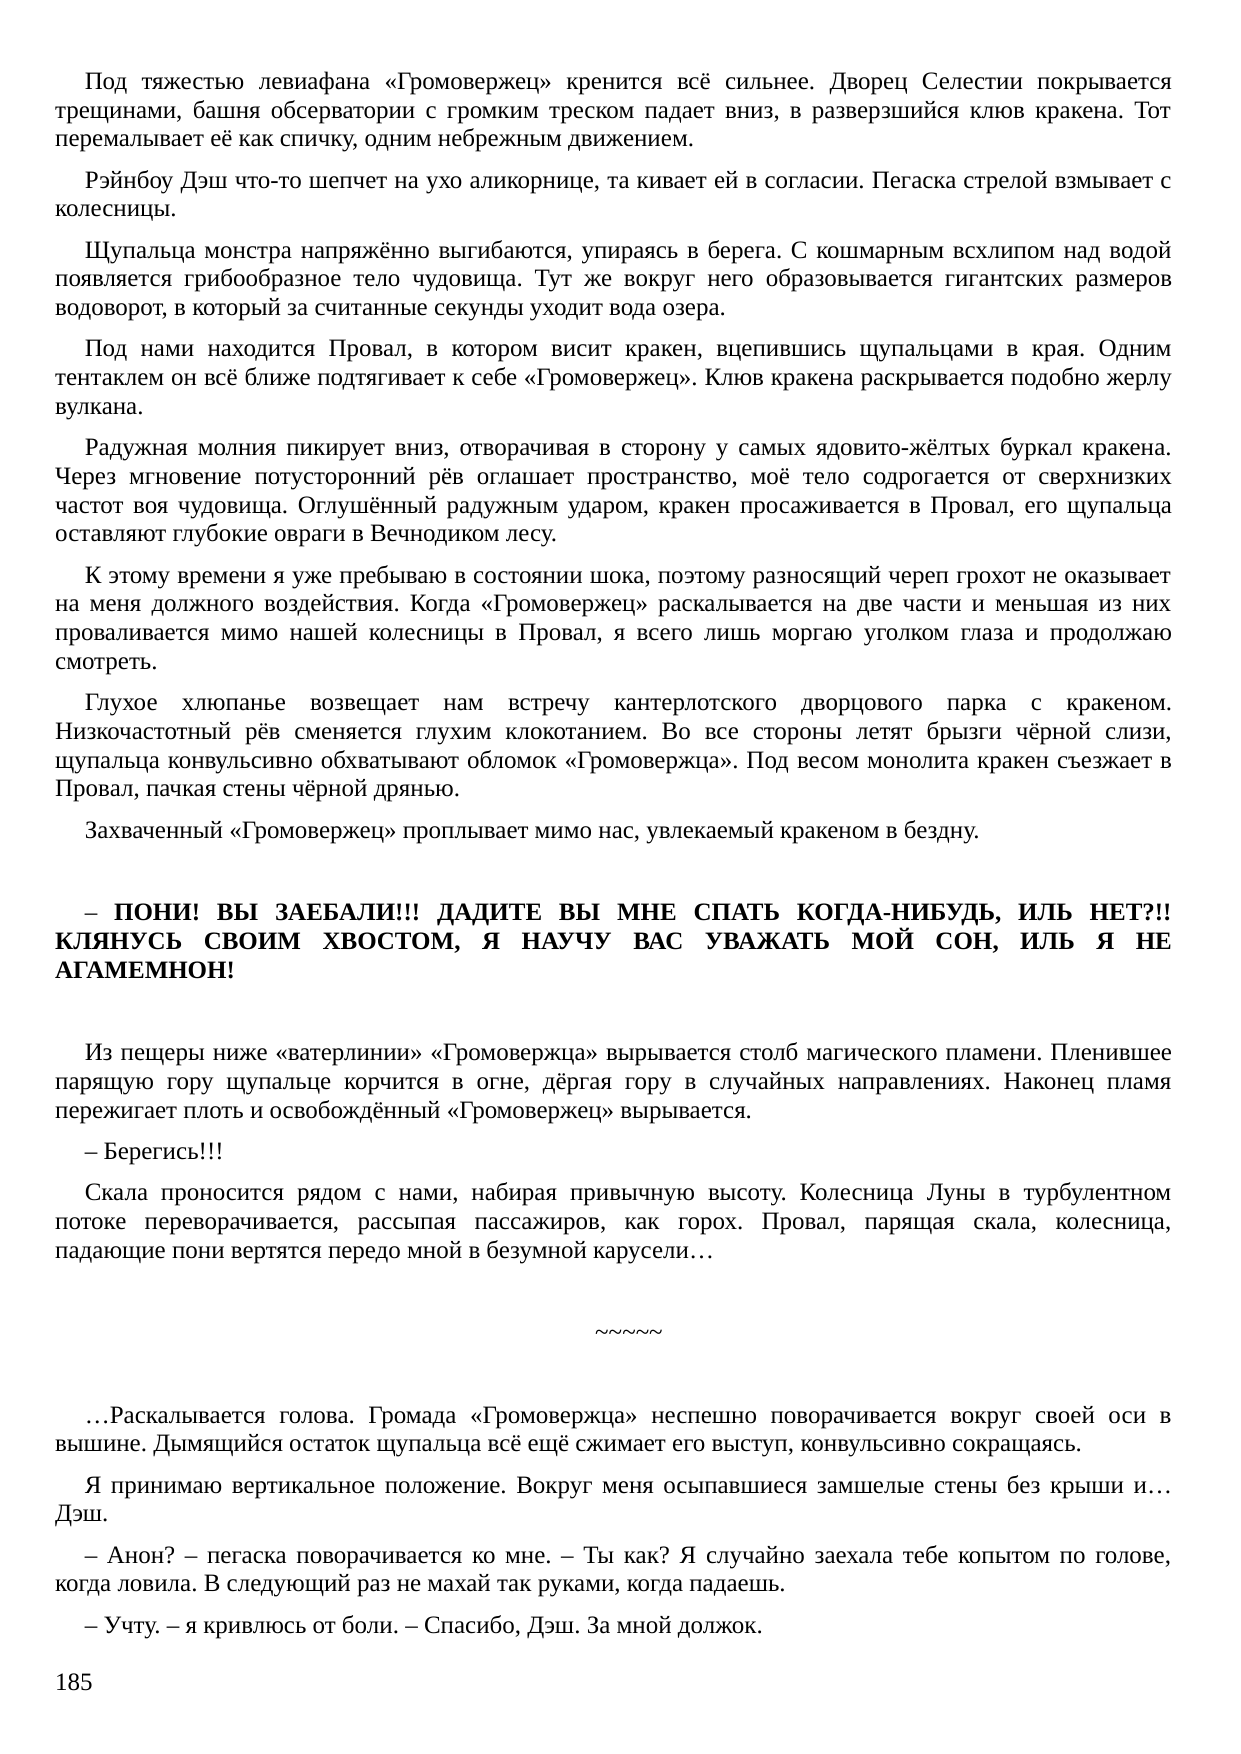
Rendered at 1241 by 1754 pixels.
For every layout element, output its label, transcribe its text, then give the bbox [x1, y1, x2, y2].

text Под тяжестью левиафана «Громовержец» кренится всё сильнее. Дворец Селестии покрывается трещинами, башня обсерватории с громким треском падает вниз, в разверзшийся клюв кракена. Тот перемалывает её как спичку, одним небрежным движением. [55, 66, 1173, 152]
text Я принимаю вертикальное положение. Вокруг меня осыпавшиеся замшелые стены без крыши и… Дэш. [55, 1470, 1173, 1527]
text Щупальца монстра напряжённо выгибаются, упираясь в берега. С кошмарным всхлипом над водой появляется грибообразное тело чудовища. Тут же вокруг него образовывается гигантских размеров водоворот, в который за считанные секунды уходит вода озера. [55, 235, 1173, 321]
text – Анон? – пегаска поворачивается ко мне. – Ты как? Я случайно заехала тебе копытом по голове, когда ловила. В следующий раз не махай так руками, когда падаешь. [55, 1540, 1173, 1597]
text Радужная молния пикирует вниз, отворачивая в сторону у самых ядовито-жёлтых буркал кракена. Через мгновение потусторонний рёв оглашает пространство, моё тело содрогается от сверхнизких частот воя чудовища. Оглушённый радужным ударом, кракен просаживается в Провал, его щупальца оставляют глубокие овраги в Вечнодиком лесу. [55, 432, 1173, 547]
text …Раскалывается голова. Громада «Громовержца» неспешно поворачивается вокруг своей оси в вышине. Дымящийся остаток щупальца всё ещё сжимает его выступ, конвульсивно сокращаясь. [55, 1400, 1173, 1457]
text Из пещеры ниже «ватерлинии» «Громовержца» вырывается столб магического пламени. Пленившее парящую гору щупальце корчится в огне, дёргая гору в случайных направлениях. Наконец пламя пережигает плоть и освобождённый «Громовержец» вырывается. [55, 1037, 1173, 1123]
text Захваченный «Громовержец» проплывает мимо нас, увлекаемый кракеном в бездну. [55, 815, 1173, 843]
text Рэйнбоу Дэш что-то шепчет на ухо аликорнице, та кивает ей в согласии. Пегаска стрелой взмывает с колесницы. [55, 165, 1173, 222]
text – Берегись!!! [55, 1136, 1173, 1165]
text Под нами находится Провал, в котором висит кракен, вцепившись щупальцами в края. Одним тентаклем он всё ближе подтягивает к себе «Громовержец». Клюв кракена раскрывается подобно жерлу вулкана. [55, 333, 1173, 420]
text К этому времени я уже пребываю в состоянии шока, поэтому разносящий череп грохот не оказывает на меня должного воздействия. Когда «Громовержец» раскалывается на две части и меньшая из них проваливается мимо нашей колесницы в Провал, я всего лишь моргаю уголком глаза и продолжаю смотреть. [55, 560, 1173, 675]
text – ПОНИ! ВЫ ЗАЕБАЛИ!!! ДАДИТЕ ВЫ МНЕ СПАТЬ КОГДА-НИБУДЬ, ИЛЬ НЕТ?!! КЛЯНУСЬ СВОИМ ХВОСТОМ, Я НАУЧУ ВАС УВАЖАТЬ МОЙ СОН, ИЛЬ Я НЕ АГАМЕМНОН! [55, 897, 1173, 983]
text Глухое хлюпанье возвещает нам встречу кантерлотского дворцового парка с кракеном. Низкочастотный рёв сменяется глухим клокотанием. Во все стороны летят брызги чёрной слизи, щупальца конвульсивно обхватывают обломок «Громовержца». Под весом монолита кракен съезжает в Провал, пачкая стены чёрной дрянью. [55, 687, 1173, 802]
text ~~~~~ [55, 1317, 1173, 1346]
text Скала проносится рядом с нами, набирая привычную высоту. Колесница Луны в турбулентном потоке переворачивается, рассыпая пассажиров, как горох. Провал, парящая скала, колесница, падающие пони вертятся передо мной в безумной карусели… [55, 1177, 1173, 1263]
text – Учту. – я кривлюсь от боли. – Спасибо, Дэш. За мной должок. [55, 1610, 1173, 1638]
